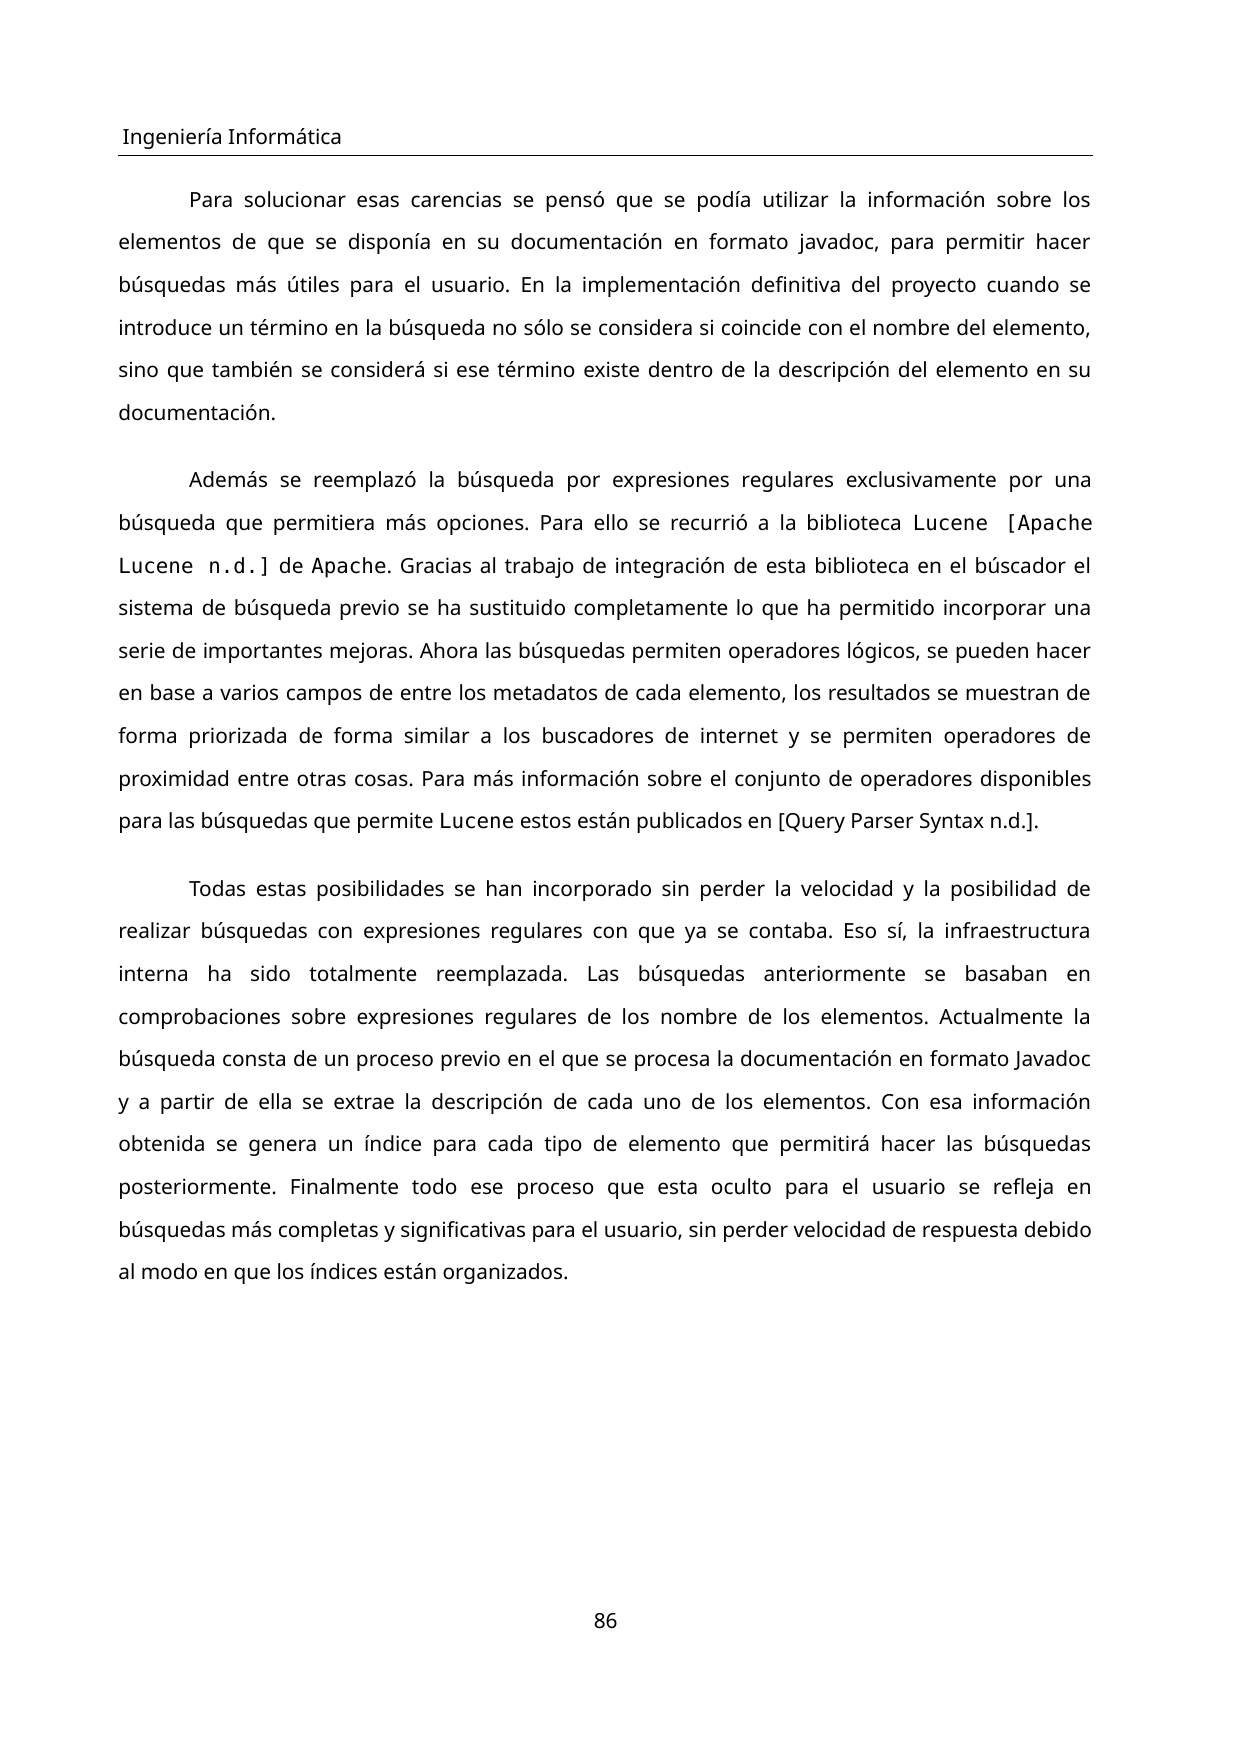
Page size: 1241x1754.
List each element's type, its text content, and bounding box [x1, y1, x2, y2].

text Para solucionar esas carencias se pensó que se podía utilizar la información sobre los elementos de que se disponía en su documentación en formato javadoc, para permitir hacer búsquedas más útiles para el usuario. En la implementación definitiva del proyecto cuando se introduce un término en la búsqueda no sólo se considera si coincide con el nombre del elemento, sino que también se considerá si ese término existe dentro de la descripción del elemento en su documentación. [118, 185, 1093, 426]
text Todas estas posibilidades se han incorporado sin perder la velocidad y la posibilidad de realizar búsquedas con expresiones regulares con que ya se contaba. Eso sí, la infraestructura interna ha sido totalmente reemplazada. Las búsquedas anteriormente se basaban en comprobaciones sobre expresiones regulares de los nombre de los elementos. Actualmente la búsqueda consta de un proceso previo en el que se procesa la documentación en formato Javadoc y a partir de ella se extrae la descripción de cada uno de los elementos. Con esa información obtenida se genera un índice para cada tipo de elemento que permitirá hacer las búsquedas posteriormente. Finalmente todo ese proceso que esta oculto para el usuario se refleja en búsquedas más completas y significativas para el usuario, sin perder velocidad de respuesta debido al modo en que los índices están organizados. [118, 874, 1093, 1286]
text Además se reemplazó la búsqueda por expresiones regulares exclusivamente por una búsqueda que permitiera más opciones. Para ello se recurrió a la biblioteca Lucene [Apache Lucene n.d.] de Apache. Gracias al trabajo de integración de esta biblioteca en el búscador el sistema de búsqueda previo se ha sustituido completamente lo que ha permitido incorporar una serie de importantes mejoras. Ahora las búsquedas permiten operadores lógicos, se pueden hacer en base a varios campos de entre los metadatos de cada elemento, los resultados se muestran de forma priorizada de forma similar a los buscadores de internet y se permiten operadores de proximidad entre otras cosas. Para más información sobre el conjunto de operadores disponibles para las búsquedas que permite Lucene estos están publicados en [Query Parser Syntax n.d.]. [118, 466, 1093, 835]
